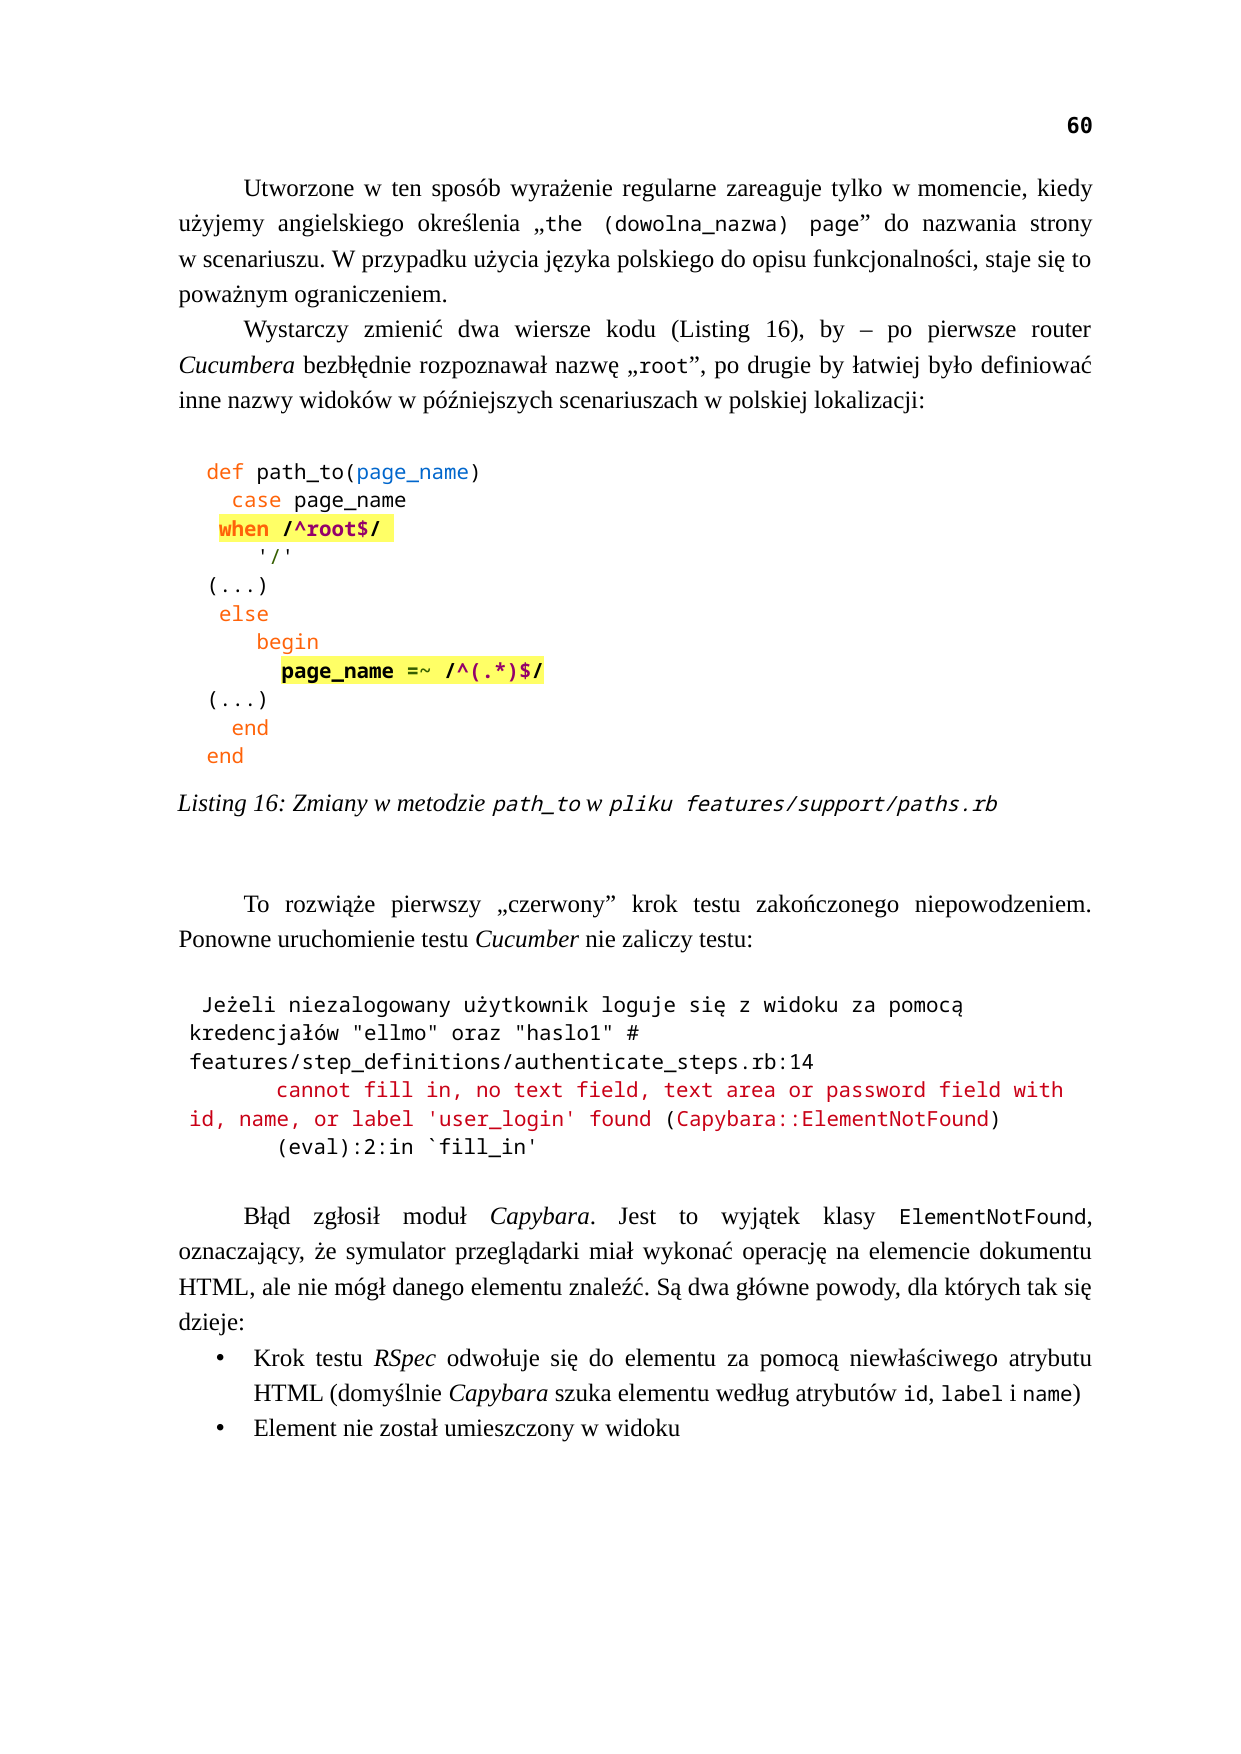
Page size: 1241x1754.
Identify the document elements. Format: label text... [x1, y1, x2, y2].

text Utworzone w ten sposób wyrażenie regularne zareaguje tylko w momencie, kiedy użyjemy angielskiego określenia „the (dowolna_nazwa) page” do nazwania strony w scenariuszu. W przypadku użycia języka polskiego do opisu funkcjonalności, staje się to poważnym ograniczeniem. [178, 168, 1093, 309]
table_header def path_to(page_name) case page_name when /^root$/ '/' (...) else begin page_name =~ /^(.*)$/ (...) end end [177, 451, 1093, 775]
table_header Jeżeli niezalogowany użytkownik loguje się z widoku za pomocą kredencjałów "ellmo" oraz "haslo1" # features/step_definitions/authenticate_steps.rb:14 cannot fill in, no text field, text area or password field with id, name, or label 'user_login' found (Capybara::ElementNotFound) (eval):2:in `fill_in' [177, 990, 1093, 1161]
list Element nie został umieszczony w widoku [216, 1408, 1093, 1444]
list Listing 16: Zmiany w metodzie path_to w pliku features/support/paths.rb [177, 788, 1093, 817]
text To rozwiąże pierwszy „czerwony” krok testu zakończonego niepowodzeniem. Ponowne uruchomienie testu Cucumber nie zaliczy testu: [178, 884, 1093, 954]
list Krok testu RSpec odwołuje się do elementu za pomocą niewłaściwego atrybutu HTML (domyślnie Capybara szuka elementu według atrybutów id, label i name) [216, 1338, 1093, 1408]
text Wystarczy zmienić dwa wiersze kodu (Listing 16), by – po pierwsze router Cucumbera bezbłędnie rozpoznawał nazwę „root”, po drugie by łatwiej było definiować inne nazwy widoków w późniejszych scenariuszach w polskiej lokalizacji: [178, 309, 1093, 416]
text Błąd zgłosił moduł Capybara. Jest to wyjątek klasy ElementNotFound, oznaczający, że symulator przeglądarki miał wykonać operację na elemencie dokumentu HTML, ale nie mógł danego elementu znaleźć. Są dwa główne powody, dla których tak się dzieje: [178, 1196, 1093, 1338]
